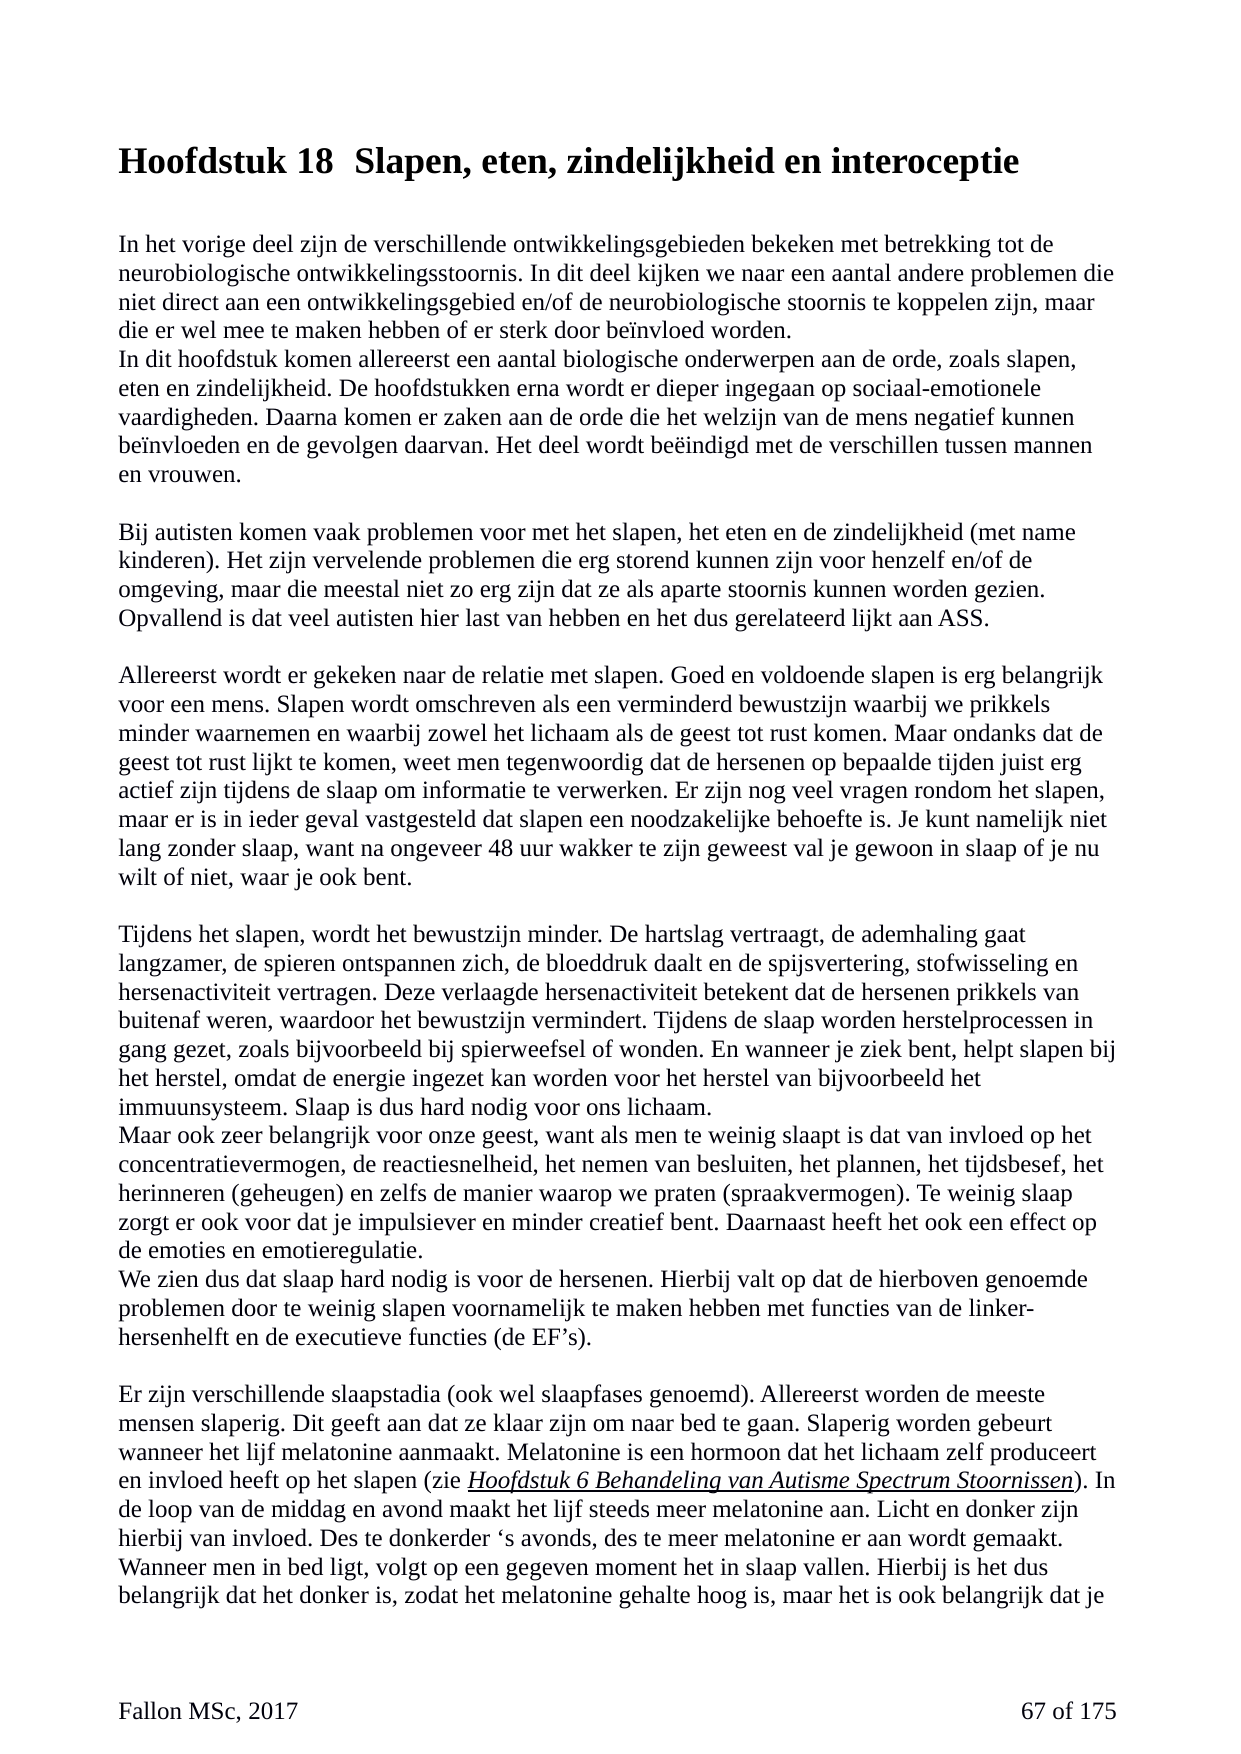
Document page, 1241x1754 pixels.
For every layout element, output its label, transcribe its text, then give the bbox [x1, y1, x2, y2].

text Allereerst wordt er gekeken naar de relatie met slapen. Goed en voldoende slapen is erg belangrijk voor een mens. Slapen wordt omschreven als een verminderd bewustzijn waarbij we prikkels minder waarnemen en waarbij zowel het lichaam als de geest tot rust komen. Maar ondanks dat de geest tot rust lijkt te komen, weet men tegenwoordig dat de hersenen op bepaalde tijden juist erg actief zijn tijdens de slaap om informatie te verwerken. Er zijn nog veel vragen rondom het slapen, maar er is in ieder geval vastgesteld dat slapen een noodzakelijke behoefte is. Je kunt namelijk niet lang zonder slaap, want na ongeveer 48 uur wakker te zijn geweest val je gewoon in slaap of je nu wilt of niet, waar je ook bent. [118, 660, 1122, 890]
subtitle Hoofdstuk 18 Slapen, eten, zindelijkheid en interoceptie [118, 139, 1122, 182]
text In dit hoofdstuk komen allereerst een aantal biologische onderwerpen aan de orde, zoals slapen, eten en zindelijkheid. De hoofdstukken erna wordt er dieper ingegaan op sociaal-emotionele vaardigheden. Daarna komen er zaken aan de orde die het welzijn van de mens negatief kunnen beïnvloeden en de gevolgen daarvan. Het deel wordt beëindigd met de verschillen tussen mannen en vrouwen. [118, 344, 1122, 488]
text Er zijn verschillende slaapstadia (ook wel slaapfases genoemd). Allereerst worden de meeste mensen slaperig. Dit geeft aan dat ze klaar zijn om naar bed te gaan. Slaperig worden gebeurt wanneer het lijf melatonine aanmaakt. Melatonine is een hormoon dat het lichaam zelf produceert en invloed heeft op het slapen (zie Hoofdstuk 6 Behandeling van Autisme Spectrum Stoornissen). In de loop van de middag en avond maakt het lijf steeds meer melatonine aan. Licht en donker zijn hierbij van invloed. Des te donkerder ‘s avonds, des te meer melatonine er aan wordt gemaakt. [118, 1379, 1122, 1552]
text Wanneer men in bed ligt, volgt op een gegeven moment het in slaap vallen. Hierbij is het dus belangrijk dat het donker is, zodat het melatonine gehalte hoog is, maar het is ook belangrijk dat je [118, 1552, 1122, 1609]
text Maar ook zeer belangrijk voor onze geest, want als men te weinig slaapt is dat van invloed op het concentratievermogen, de reactiesnelheid, het nemen van besluiten, het plannen, het tijdsbesef, het herinneren (geheugen) en zelfs de manier waarop we praten (spraakvermogen). Te weinig slaap zorgt er ook voor dat je impulsiever en minder creatief bent. Daarnaast heeft het ook een effect op de emoties en emotieregulatie. [118, 1120, 1122, 1264]
text In het vorige deel zijn de verschillende ontwikkelingsgebieden bekeken met betrekking tot de neurobiologische ontwikkelingsstoornis. In dit deel kijken we naar een aantal andere problemen die niet direct aan een ontwikkelingsgebied en/of de neurobiologische stoornis te koppelen zijn, maar die er wel mee te maken hebben of er sterk door beïnvloed worden. [118, 229, 1122, 344]
text Bij autisten komen vaak problemen voor met het slapen, het eten en de zindelijkheid (met name kinderen). Het zijn vervelende problemen die erg storend kunnen zijn voor henzelf en/of de omgeving, maar die meestal niet zo erg zijn dat ze als aparte stoornis kunnen worden gezien. Opvallend is dat veel autisten hier last van hebben en het dus gerelateerd lijkt aan ASS. [118, 517, 1122, 632]
text Tijdens het slapen, wordt het bewustzijn minder. De hartslag vertraagt, de ademhaling gaat langzamer, de spieren ontspannen zich, de bloeddruk daalt en de spijsvertering, stofwisseling en hersenactiviteit vertragen. Deze verlaagde hersenactiviteit betekent dat de hersenen prikkels van buitenaf weren, waardoor het bewustzijn vermindert. Tijdens de slaap worden herstelprocessen in gang gezet, zoals bijvoorbeeld bij spierweefsel of wonden. En wanneer je ziek bent, helpt slapen bij het herstel, omdat de energie ingezet kan worden voor het herstel van bijvoorbeeld het immuunsysteem. Slaap is dus hard nodig voor ons lichaam. [118, 919, 1122, 1120]
text We zien dus dat slaap hard nodig is voor de hersenen. Hierbij valt op dat de hierboven genoemde problemen door te weinig slapen voornamelijk te maken hebben met functies van de linker-hersenhelft en de executieve functies (de EF’s). [118, 1264, 1122, 1350]
